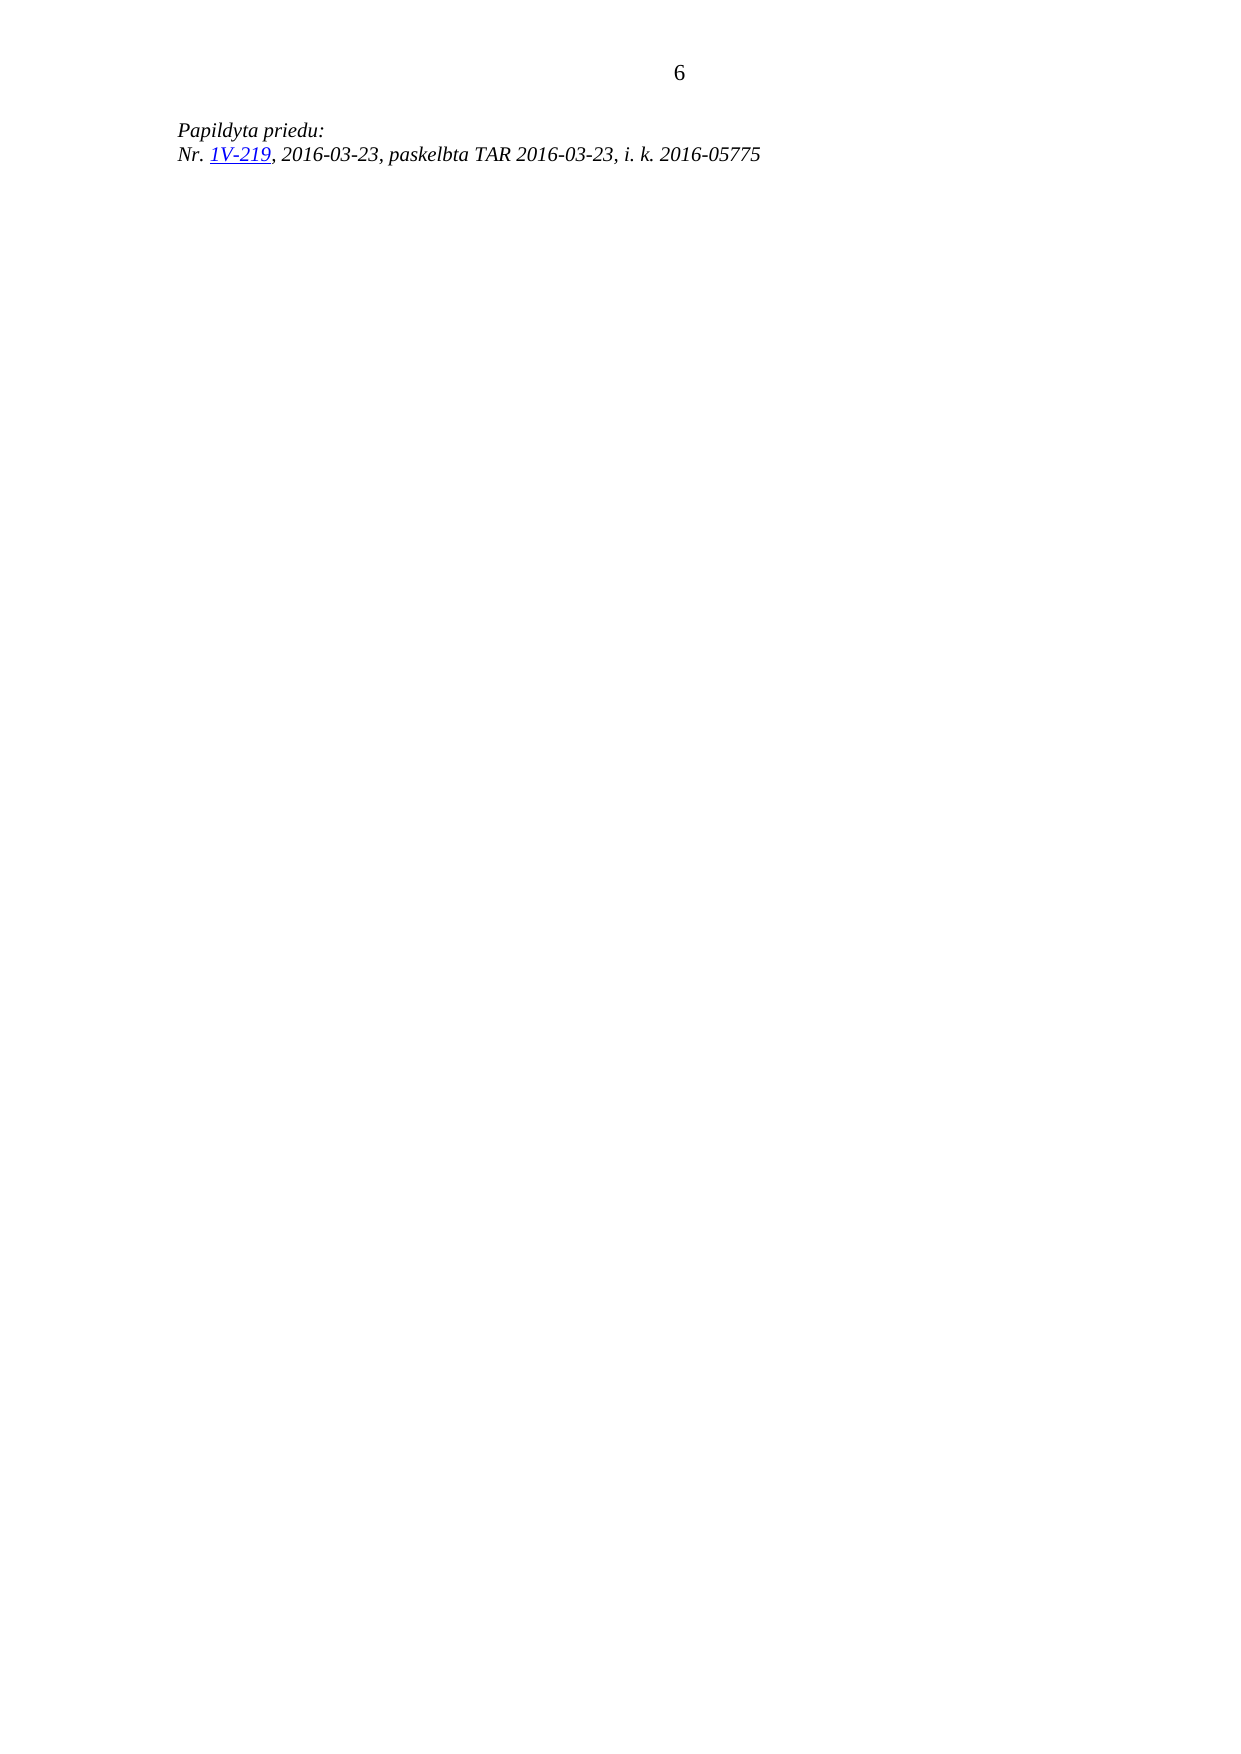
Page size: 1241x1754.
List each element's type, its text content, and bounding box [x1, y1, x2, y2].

text Nr. 1V-219, 2016-03-23, paskelbta TAR 2016-03-23, i. k. 2016-05775 [177, 142, 1181, 166]
text Papildyta priedu: [177, 118, 1181, 142]
